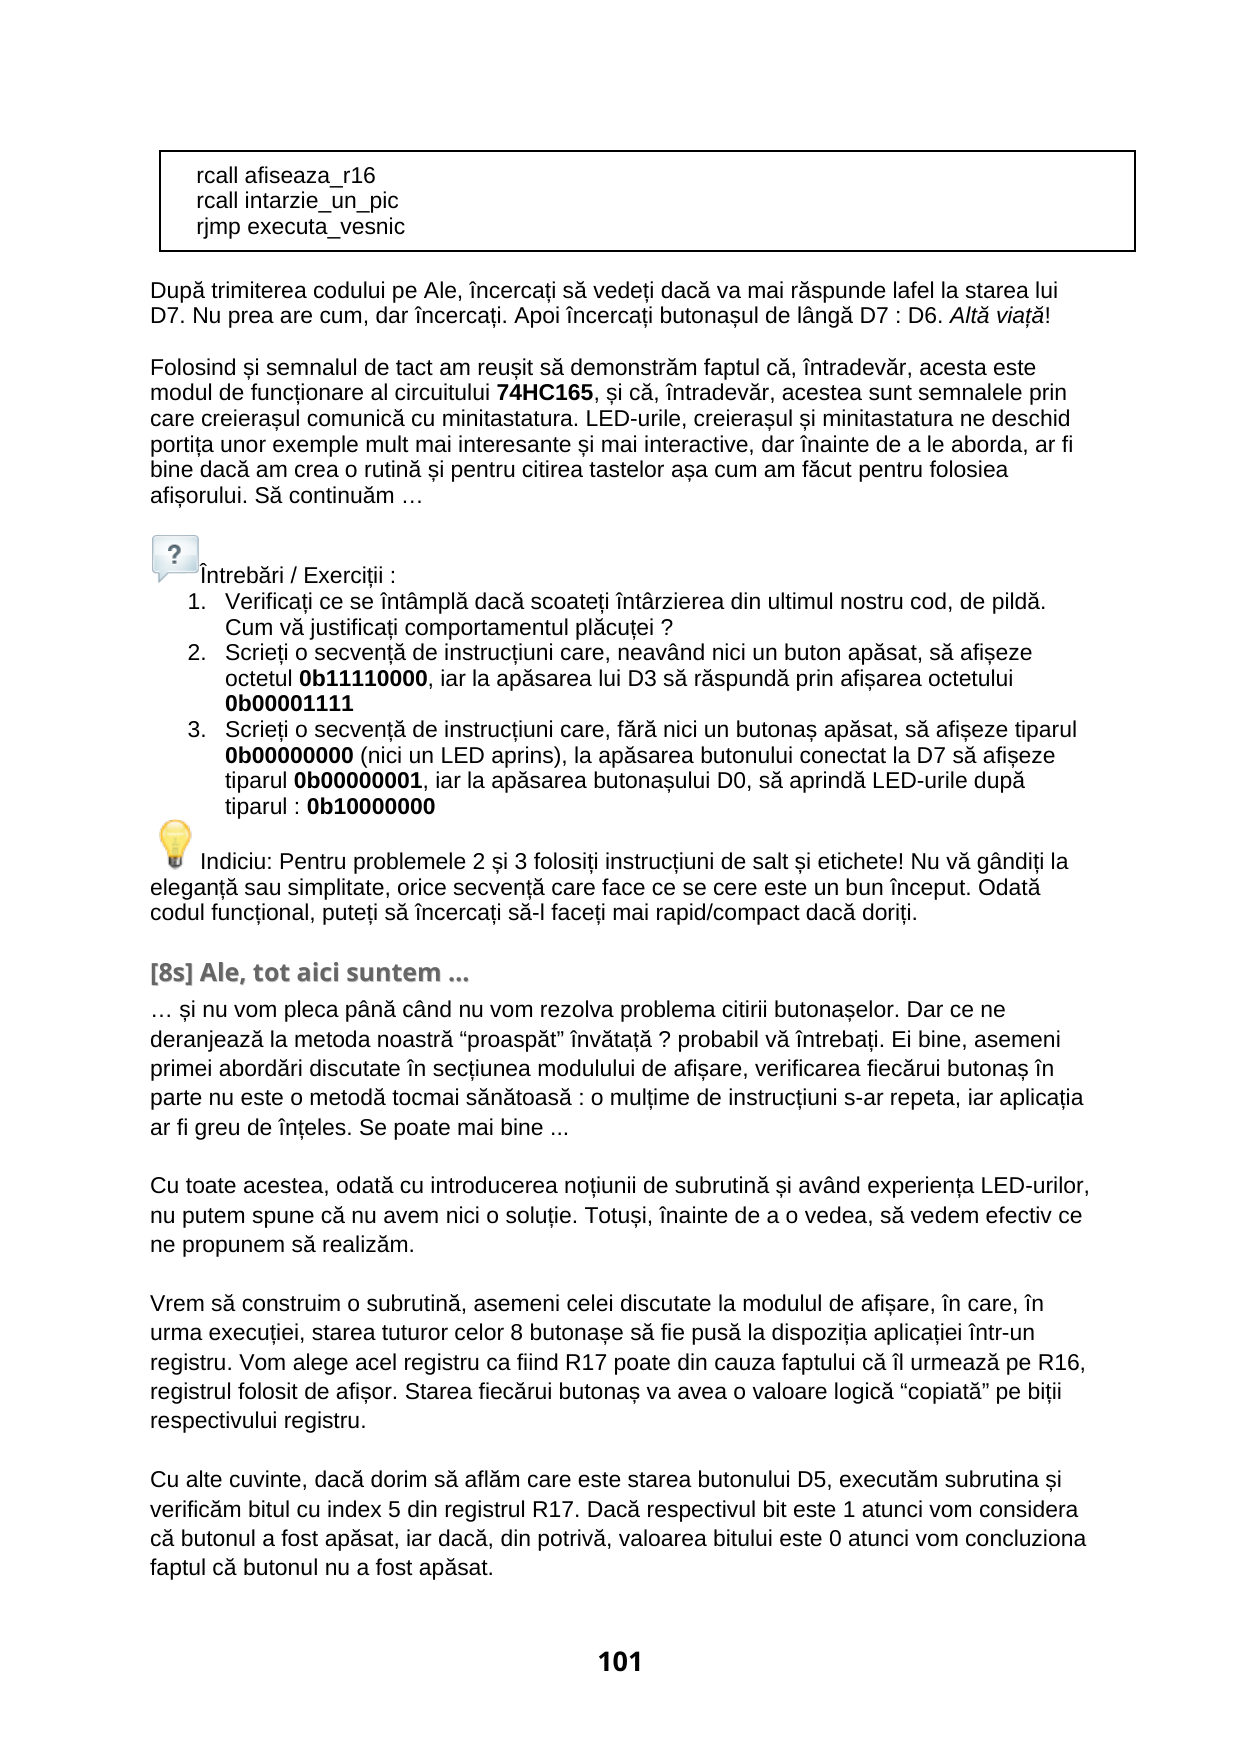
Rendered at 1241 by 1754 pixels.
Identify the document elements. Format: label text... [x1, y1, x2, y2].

list Verificați ce se întâmplă dacă scoateți întârzierea din ultimul nostru cod, de pildă. Cum vă justificați comportamentul plăcuței ? [187, 589, 1091, 640]
text Cu alte cuvinte, dacă dorim să aflăm care este starea butonului D5, executăm subrutina și verificăm bitul cu index 5 din registrul R17. Dacă respectivul bit este 1 atunci vom considera că butonul a fost apăsat, iar dacă, din potrivă, valoarea bitului este 0 atunci vom concluziona faptul că butonul nu a fost apăsat. [150, 1467, 1091, 1581]
list Scrieți o secvență de instrucțiuni care, neavând nici un buton apăsat, să afișeze octetul 0b11110000, iar la apăsarea lui D3 să răspundă prin afișarea octetului 0b00001111 [187, 640, 1091, 717]
table_header rcall afiseaza_r16 rcall intarzie_un_pic rjmp executa_vesnic [161, 152, 1134, 250]
text … și nu vom pleca până când nu vom rezolva problema citirii butonașelor. Dar ce ne deranjează la metoda noastră “proaspăt” învătață ? probabil vă întrebați. Ei bine, asemeni primei abordări discutate în secțiunea modulului de afișare, verificarea fiecărui butonaș în parte nu este o metodă tocmai sănătoasă : o mulțime de instrucțiuni s-ar repeta, iar aplicația ar fi greu de înțeles. Se poate mai bine ... [150, 997, 1091, 1140]
text Vrem să construim o subrutină, asemeni celei discutate la modulul de afișare, în care, în urma execuției, starea tuturor celor 8 butonașe să fie pusă la dispoziția aplicației într-un registru. Vom alege acel registru ca fiind R17 poate din cauza faptului că îl urmează pe R16, registrul folosit de afișor. Starea fiecărui butonaș va avea o valoare logică “copiată” pe biții respectivului registru. [150, 1291, 1091, 1434]
text Indiciu: Pentru problemele 2 și 3 folosiți instrucțiuni de salt și etichete! Nu vă gândiți la eleganță sau simplitate, orice secvență care face ce se cere este un bun început. Odată codul funcțional, puteți să încercați să-l faceți mai rapid/compact dacă doriți. [150, 845, 1091, 925]
text După trimiterea codului pe Ale, încercați să vedeți dacă va mai răspunde lafel la starea lui D7. Nu prea are cum, dar încercați. Apoi încercați butonașul de lângă D7 : D6. Altă viață! [150, 277, 1091, 329]
text Cu toate acestea, odată cu introducerea noțiunii de subrutină și având experiența LED-urilor, nu putem spune că nu avem nici o soluție. Totuși, înainte de a o vedea, să vedem efectiv ce ne propunem să realizăm. [150, 1173, 1091, 1258]
text Folosind și semnalul de tact am reușit să demonstrăm faptul că, întradevăr, acesta este modul de funcționare al circuitului 74HC165, și că, întradevăr, acestea sunt semnalele prin care creierașul comunică cu minitastatura. LED-urile, creierașul și minitastatura ne deschid portița unor exemple mult mai interesante și mai interactive, dar înainte de a le aborda, ar fi bine dacă am crea o rutină și pentru citirea tastelor așa cum am făcut pentru folosiea afișorului. Să continuăm … [150, 354, 1091, 508]
picture [150, 533, 200, 584]
subtitle [8s] Ale, tot aici suntem … [150, 954, 1091, 989]
list Scrieți o secvență de instrucțiuni care, fără nici un butonaș apăsat, să afișeze tiparul 0b00000000 (nici un LED aprins), la apăsarea butonului conectat la D7 să afișeze tiparul 0b00000001, iar la apăsarea butonașului D0, să aprindă LED-urile după tiparul : 0b10000000 [187, 717, 1091, 819]
picture [150, 819, 200, 870]
text Întrebări / Exerciții : [150, 559, 1091, 589]
